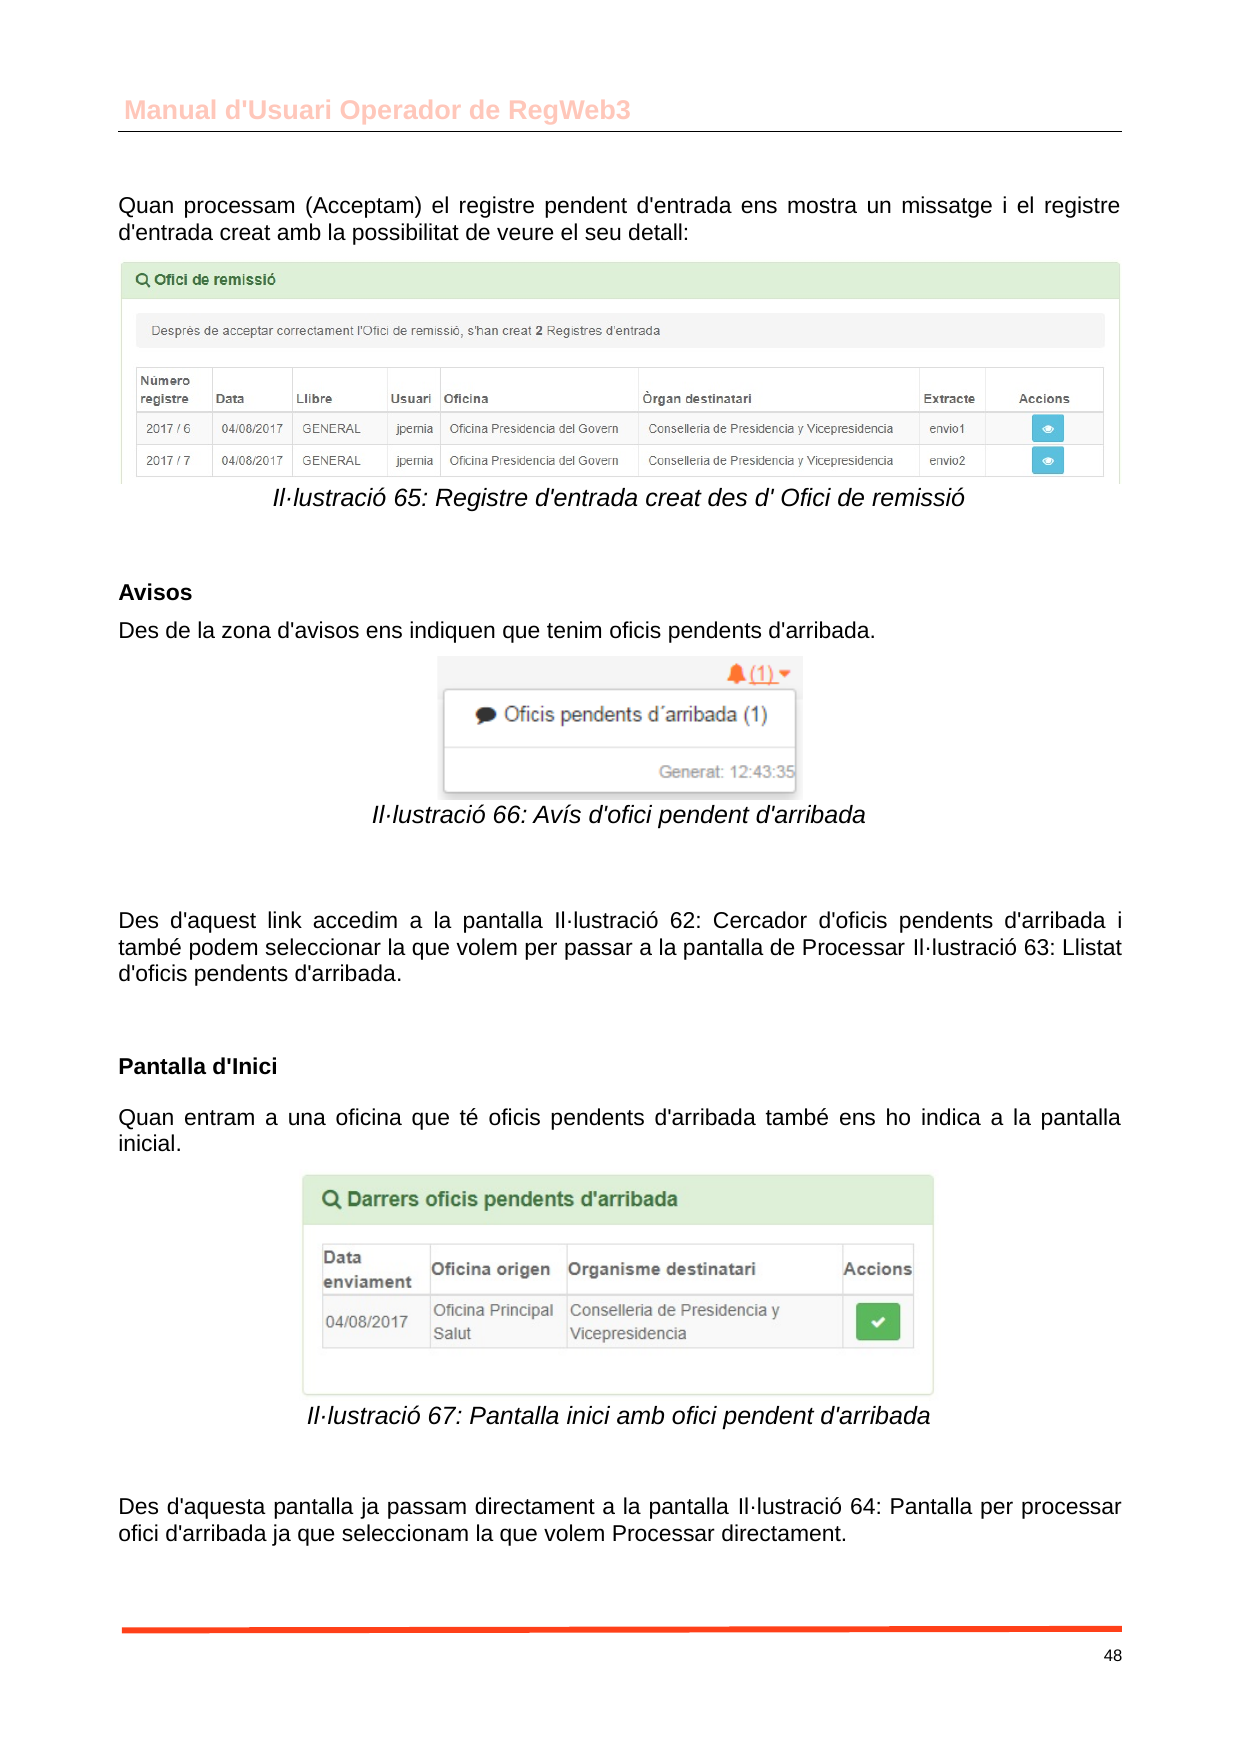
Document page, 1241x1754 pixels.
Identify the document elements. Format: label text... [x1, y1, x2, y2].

text Il·lustració : Avís d'ofici pendent d'arribada [118, 800, 1122, 829]
text Quan entram a una oficina que té oficis pendents d'arribada també ens ho indica a la pantalla inicial. [118, 1104, 1122, 1157]
text Des de la zona d'avisos ens indiquen que tenim oficis pendents d'arribada. [118, 617, 1122, 644]
text Des d'aquesta pantalla ja passam directament a la pantalla Il·lustració 64: Pantalla per processar ofici d'arribada ja que seleccionam la que volem Processar directament. [118, 1493, 1122, 1546]
text Il·lustració : Registre d'entrada creat des d' Ofici de remissió [118, 484, 1122, 512]
picture [299, 1169, 942, 1401]
text Avisos [118, 578, 1122, 605]
text Pantalla d'Inici [118, 1053, 1122, 1079]
text Il·lustració : Pantalla inici amb ofici pendent d'arribada [118, 1401, 1122, 1429]
text Quan processam (Acceptam) el registre pendent d'entrada ens mostra un missatge i el registre d'entrada creat amb la possibilitat de veure el seu detall: [118, 192, 1122, 245]
picture [437, 656, 803, 800]
picture [118, 257, 1123, 484]
text Des d'aquest link accedim a la pantalla Il·lustració 62: Cercador d'oficis pendents d'arribada i també podem seleccionar la que volem per passar a la pantalla de Processar Il·lustració 63: Llistat d'oficis pendents d'arribada. [118, 907, 1122, 986]
